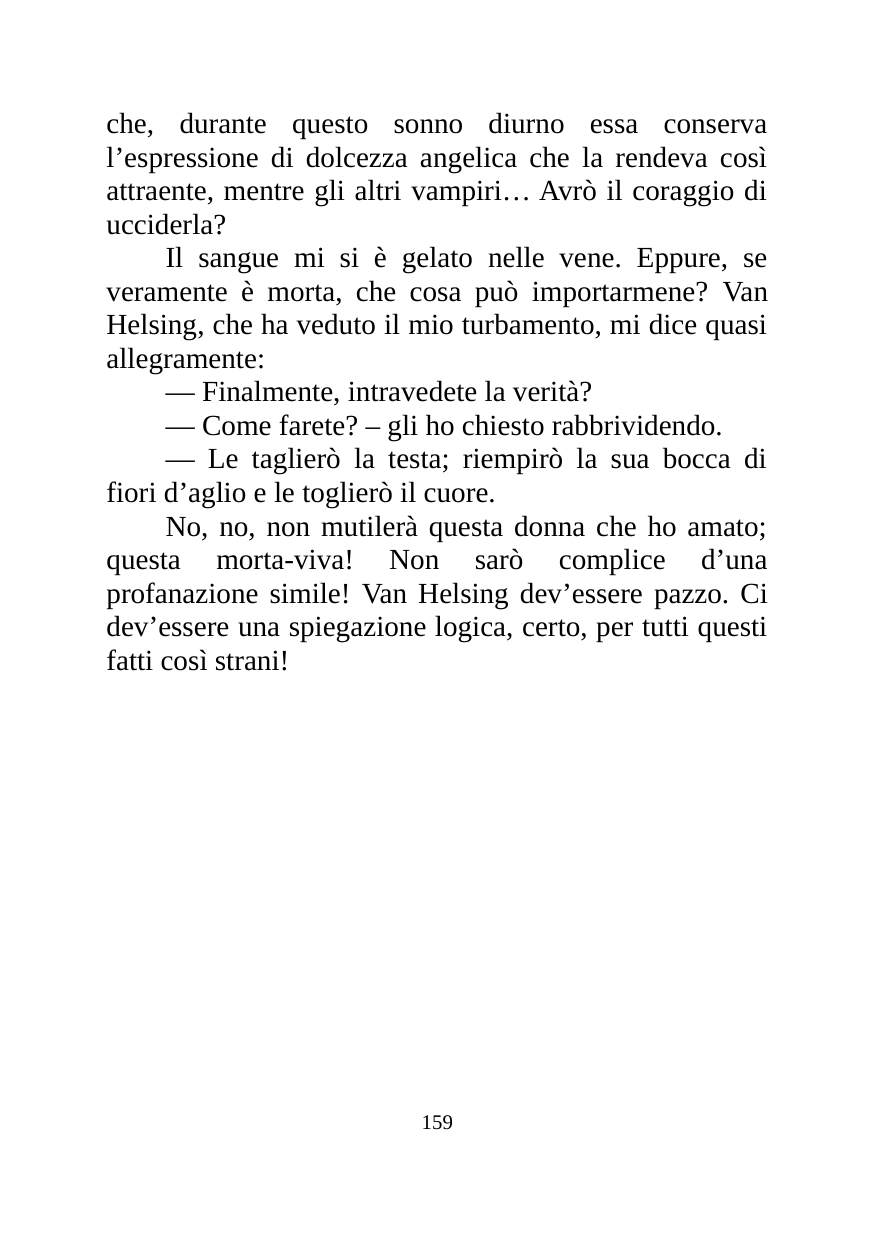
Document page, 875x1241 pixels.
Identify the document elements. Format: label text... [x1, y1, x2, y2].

text — Le taglierò la testa; riempirò la sua bocca di fiori d’aglio e le toglierò il cuore. [106, 442, 768, 509]
text Il sangue mi si è gelato nelle vene. Eppure, se veramente è morta, che cosa può importarmene? Van Helsing, che ha veduto il mio turbamento, mi dice quasi allegramente: [106, 240, 768, 374]
text che, durante questo sonno diurno essa conserva l’espressione di dolcezza angelica che la rendeva così attraente, mentre gli altri vampiri… Avrò il coraggio di ucciderla? [106, 106, 768, 240]
text — Come farete? – gli ho chiesto rabbrividendo. [106, 408, 768, 442]
text — Finalmente, intravedete la verità? [106, 374, 768, 408]
text No, no, non mutilerà questa donna che ho amato; questa morta-viva! Non sarò complice d’una profanazione simile! Van Helsing dev’essere pazzo. Ci dev’essere una spiegazione logica, certo, per tutti questi fatti così strani! [106, 509, 768, 676]
